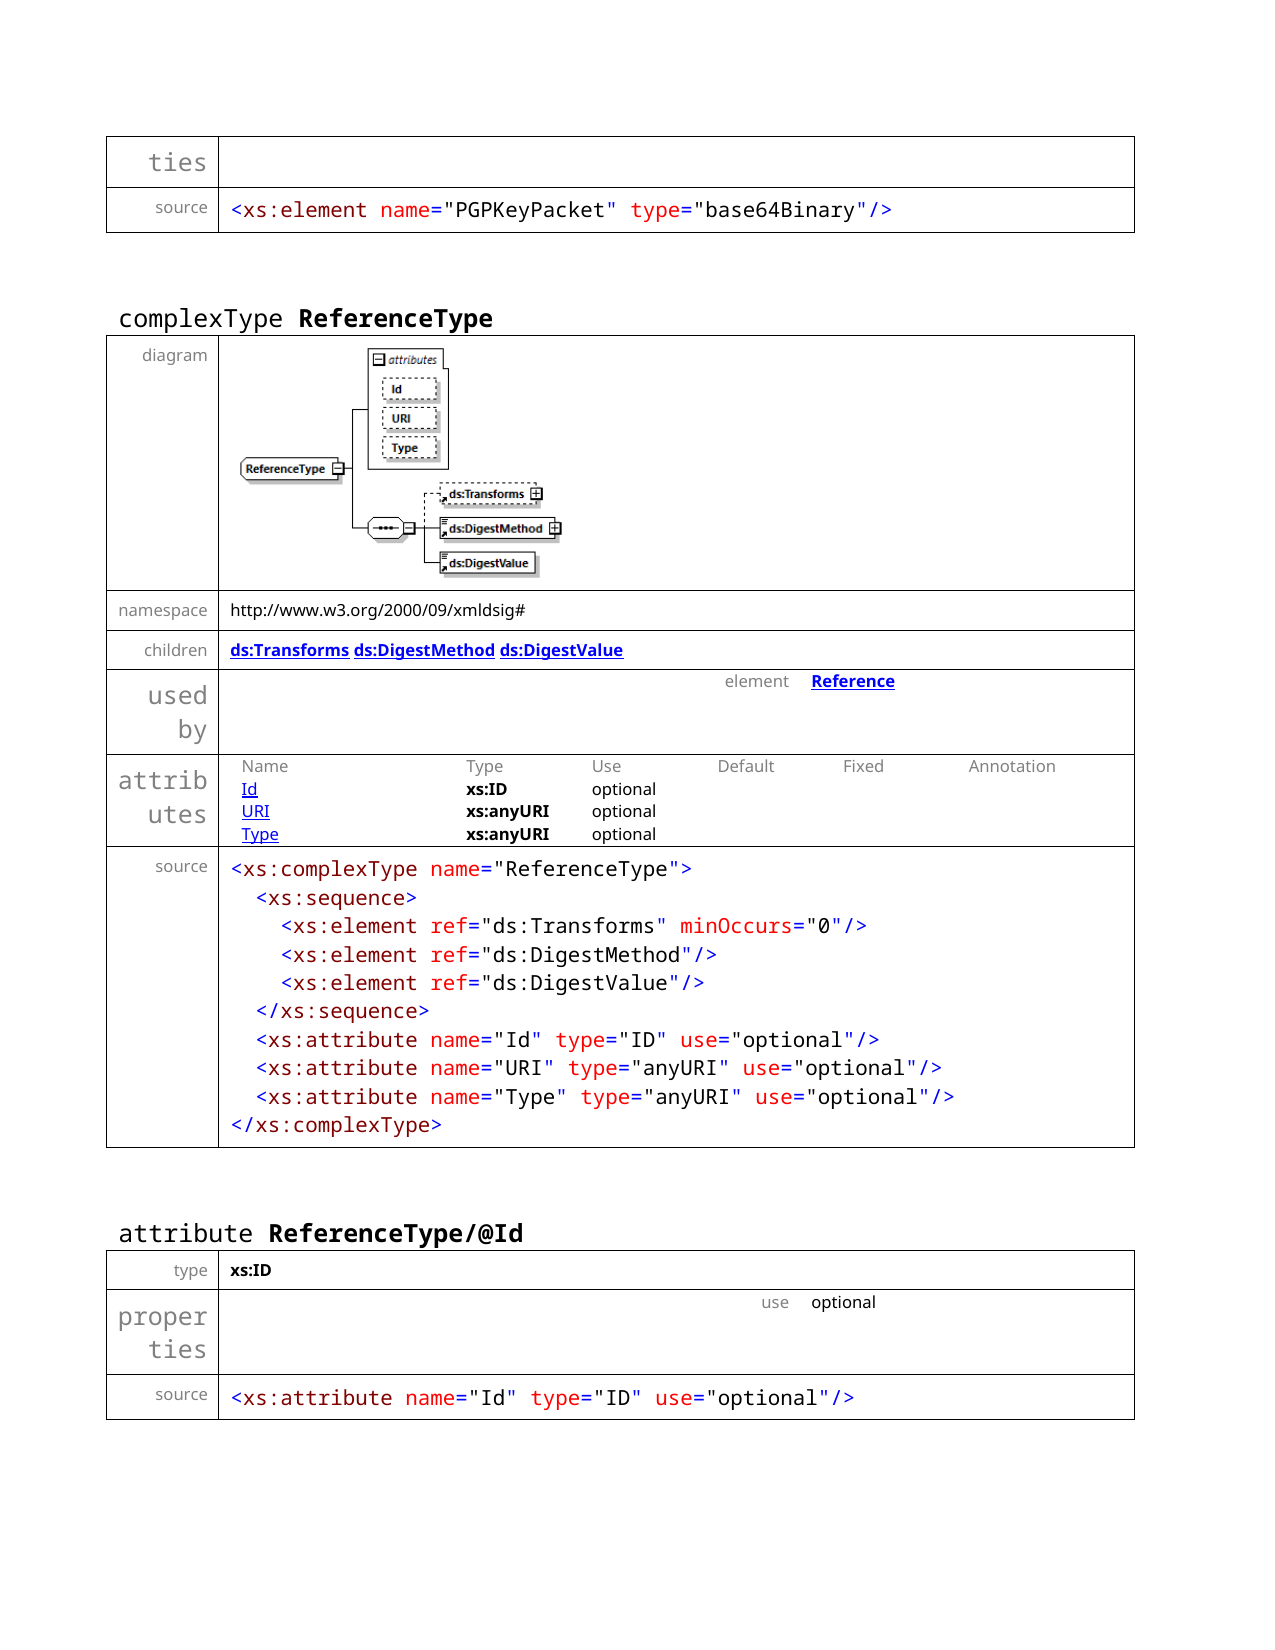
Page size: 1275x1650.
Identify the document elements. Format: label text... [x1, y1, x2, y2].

table_cell optional [580, 823, 706, 846]
table_header Annotation [957, 755, 1114, 777]
table_cell source [107, 847, 218, 1147]
table_header xs:ID [219, 1251, 1134, 1289]
table_cell [832, 800, 957, 823]
table_cell attributes [107, 755, 218, 846]
table_cell xs:ID [455, 778, 580, 800]
text complexType ReferenceType [118, 301, 1157, 335]
table_header Fixed [832, 755, 957, 777]
table_cell optional [580, 778, 706, 800]
table_cell http://www.w3.org/2000/09/xmldsig# [219, 591, 1134, 629]
table_cell [219, 670, 1134, 754]
table_header use [230, 1290, 800, 1313]
table_cell [832, 823, 957, 846]
table_cell Type [230, 823, 455, 846]
table_cell [957, 823, 1114, 846]
table_cell children [107, 631, 218, 669]
table_cell [219, 137, 1134, 187]
table_cell xs:anyURI [455, 823, 580, 846]
table_cell <xs:complexType name="ReferenceType"> <xs:sequence> <xs:element ref="ds:Transforms" minOccurs="0"/> <xs:element ref="ds:DigestMethod"/> <xs:element ref="ds:DigestValue"/> </xs:sequence> <xs:attribute name="Id" type="ID" use="optional"/> <xs:attribute name="URI" type="anyURI" use="optional"/> <xs:attribute name="Type" type="anyURI" use="optional"/> </xs:complexType> [219, 847, 1134, 1147]
table_cell xs:anyURI [455, 800, 580, 823]
table_cell namespace [107, 591, 218, 629]
table_cell [706, 778, 832, 800]
table_cell [219, 1290, 1134, 1374]
table_cell [957, 778, 1114, 800]
text attribute ReferenceType/@Id [118, 1216, 1157, 1250]
table_cell [219, 755, 1134, 846]
table_cell [706, 823, 832, 846]
table_header [219, 336, 1134, 590]
table_cell <xs:attribute name="Id" type="ID" use="optional"/> [219, 1375, 1134, 1419]
table_cell [832, 778, 957, 800]
table_cell properties [107, 1290, 218, 1374]
table_header Name [230, 755, 455, 777]
table_cell <xs:element name="PGPKeyPacket" type="base64Binary"/> [219, 188, 1134, 232]
table_cell used by [107, 670, 218, 754]
table_cell [706, 800, 832, 823]
table_header Type [455, 755, 580, 777]
table_header Use [580, 755, 706, 777]
table_header type [107, 1251, 218, 1289]
table_header Default [706, 755, 832, 777]
table_cell ties [107, 137, 218, 187]
table_cell Id [230, 778, 455, 800]
table_cell ds:Transforms ds:DigestMethod ds:DigestValue [219, 631, 1134, 669]
table_cell optional [580, 800, 706, 823]
table_header diagram [107, 336, 218, 590]
table_cell source [107, 1375, 218, 1419]
table_header element [230, 670, 800, 693]
table_header Reference [800, 670, 1134, 693]
table_cell [957, 800, 1114, 823]
picture [230, 343, 570, 583]
table_cell source [107, 188, 218, 232]
table_header optional [800, 1290, 1134, 1313]
table_cell URI [230, 800, 455, 823]
